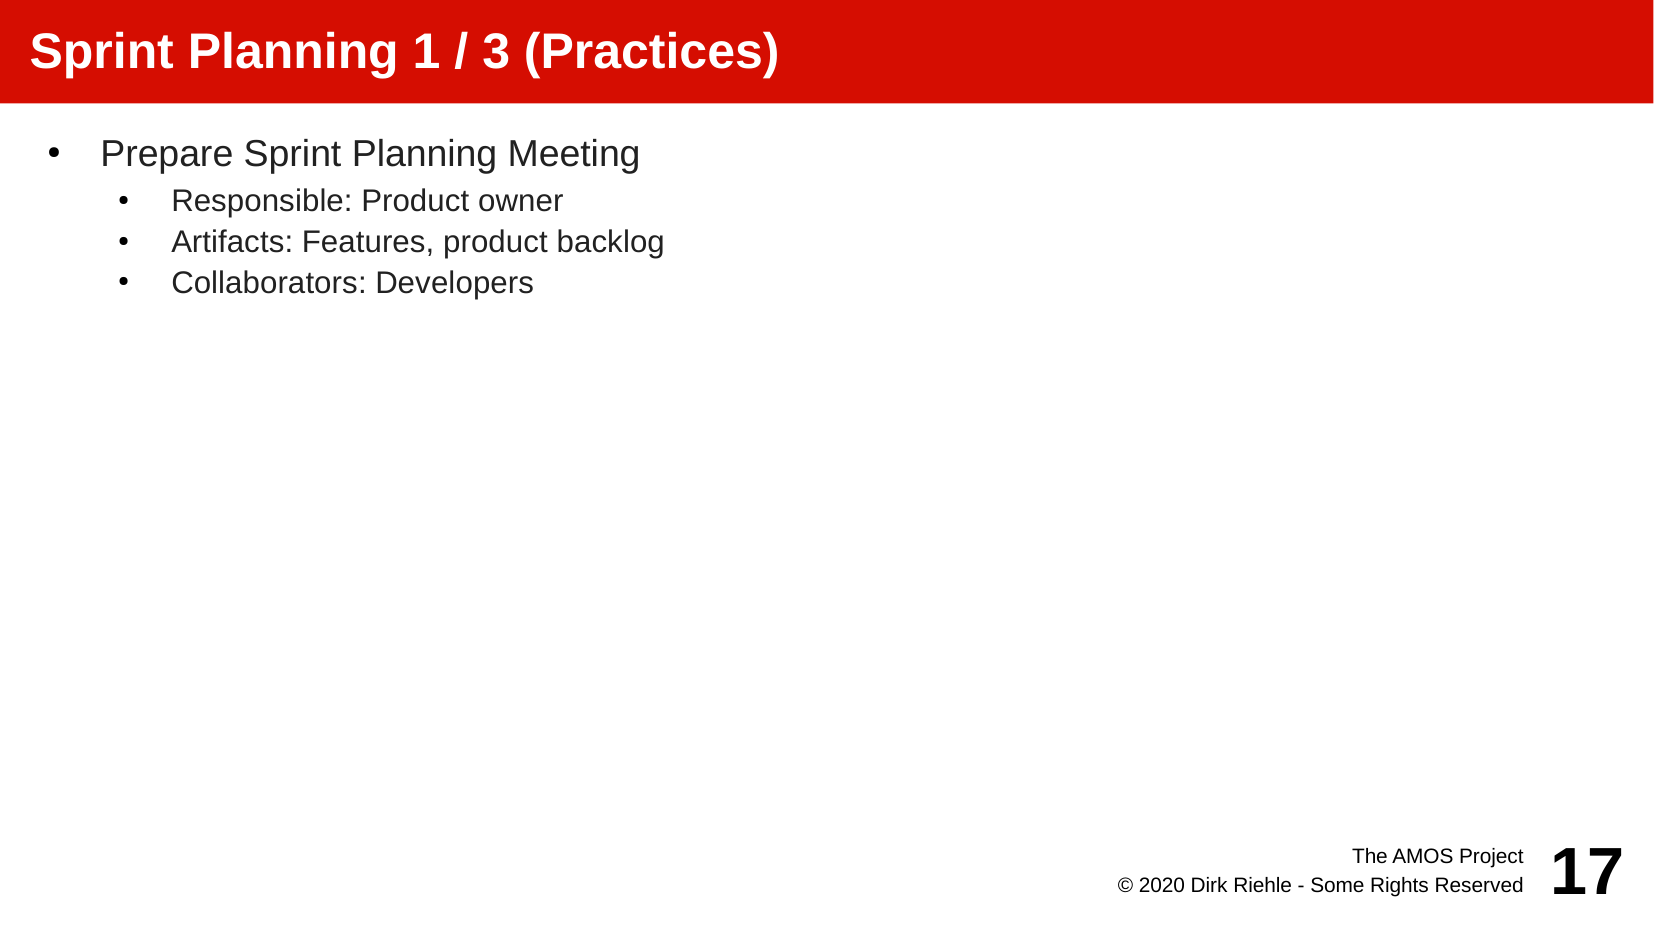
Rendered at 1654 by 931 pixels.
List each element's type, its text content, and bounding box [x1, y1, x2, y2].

list Prepare Sprint Planning Meeting Responsible: Product owner Artifacts: Features, product backlog Collaborators: Developers [29, 132, 1625, 813]
title Sprint Planning 1 / 3 (Practices) [0, 0, 1654, 104]
